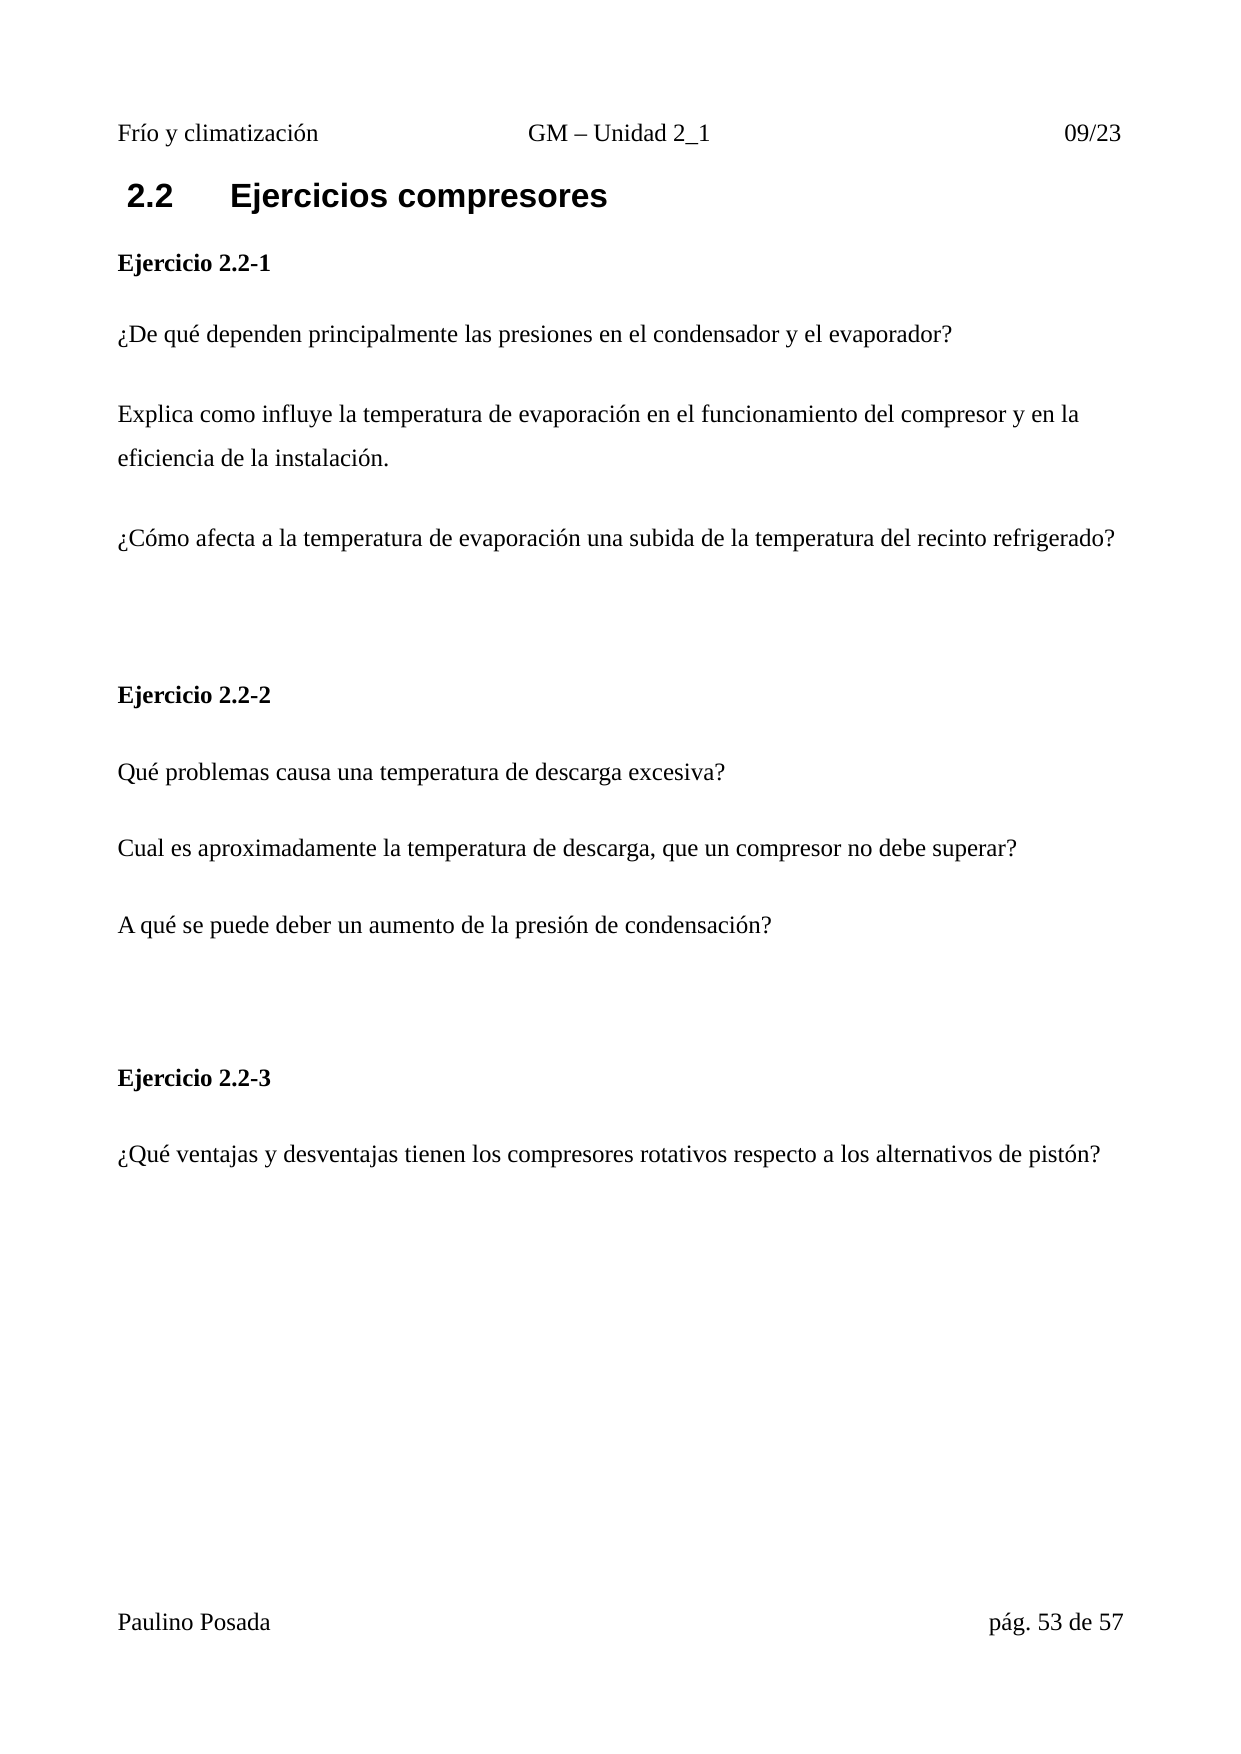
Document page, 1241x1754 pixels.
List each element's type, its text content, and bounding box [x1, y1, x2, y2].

text A qué se puede deber un aumento de la presión de condensación? [117, 910, 1123, 938]
text Ejercicio 2.2-3 [117, 1063, 1123, 1091]
text ¿Qué ventajas y desventajas tienen los compresores rotativos respecto a los alternativos de pistón? [117, 1139, 1123, 1168]
text Cual es aproximadamente la temperatura de descarga, que un compresor no debe superar? [117, 833, 1123, 862]
text Explica como influye la temperatura de evaporación en el funcionamiento del compresor y en la eficiencia de la instalación. [117, 399, 1123, 471]
subtitle Ejercicios compresores [117, 176, 1123, 215]
text Qué problemas causa una temperatura de descarga excesiva? [117, 757, 1123, 786]
text Ejercicio 2.2-1 [117, 248, 1123, 277]
text ¿De qué dependen principalmente las presiones en el condensador y el evaporador? [117, 319, 1123, 348]
text Ejercicio 2.2-2 [117, 680, 1123, 709]
text ¿Cómo afecta a la temperatura de evaporación una subida de la temperatura del recinto refrigerado? [117, 523, 1123, 552]
